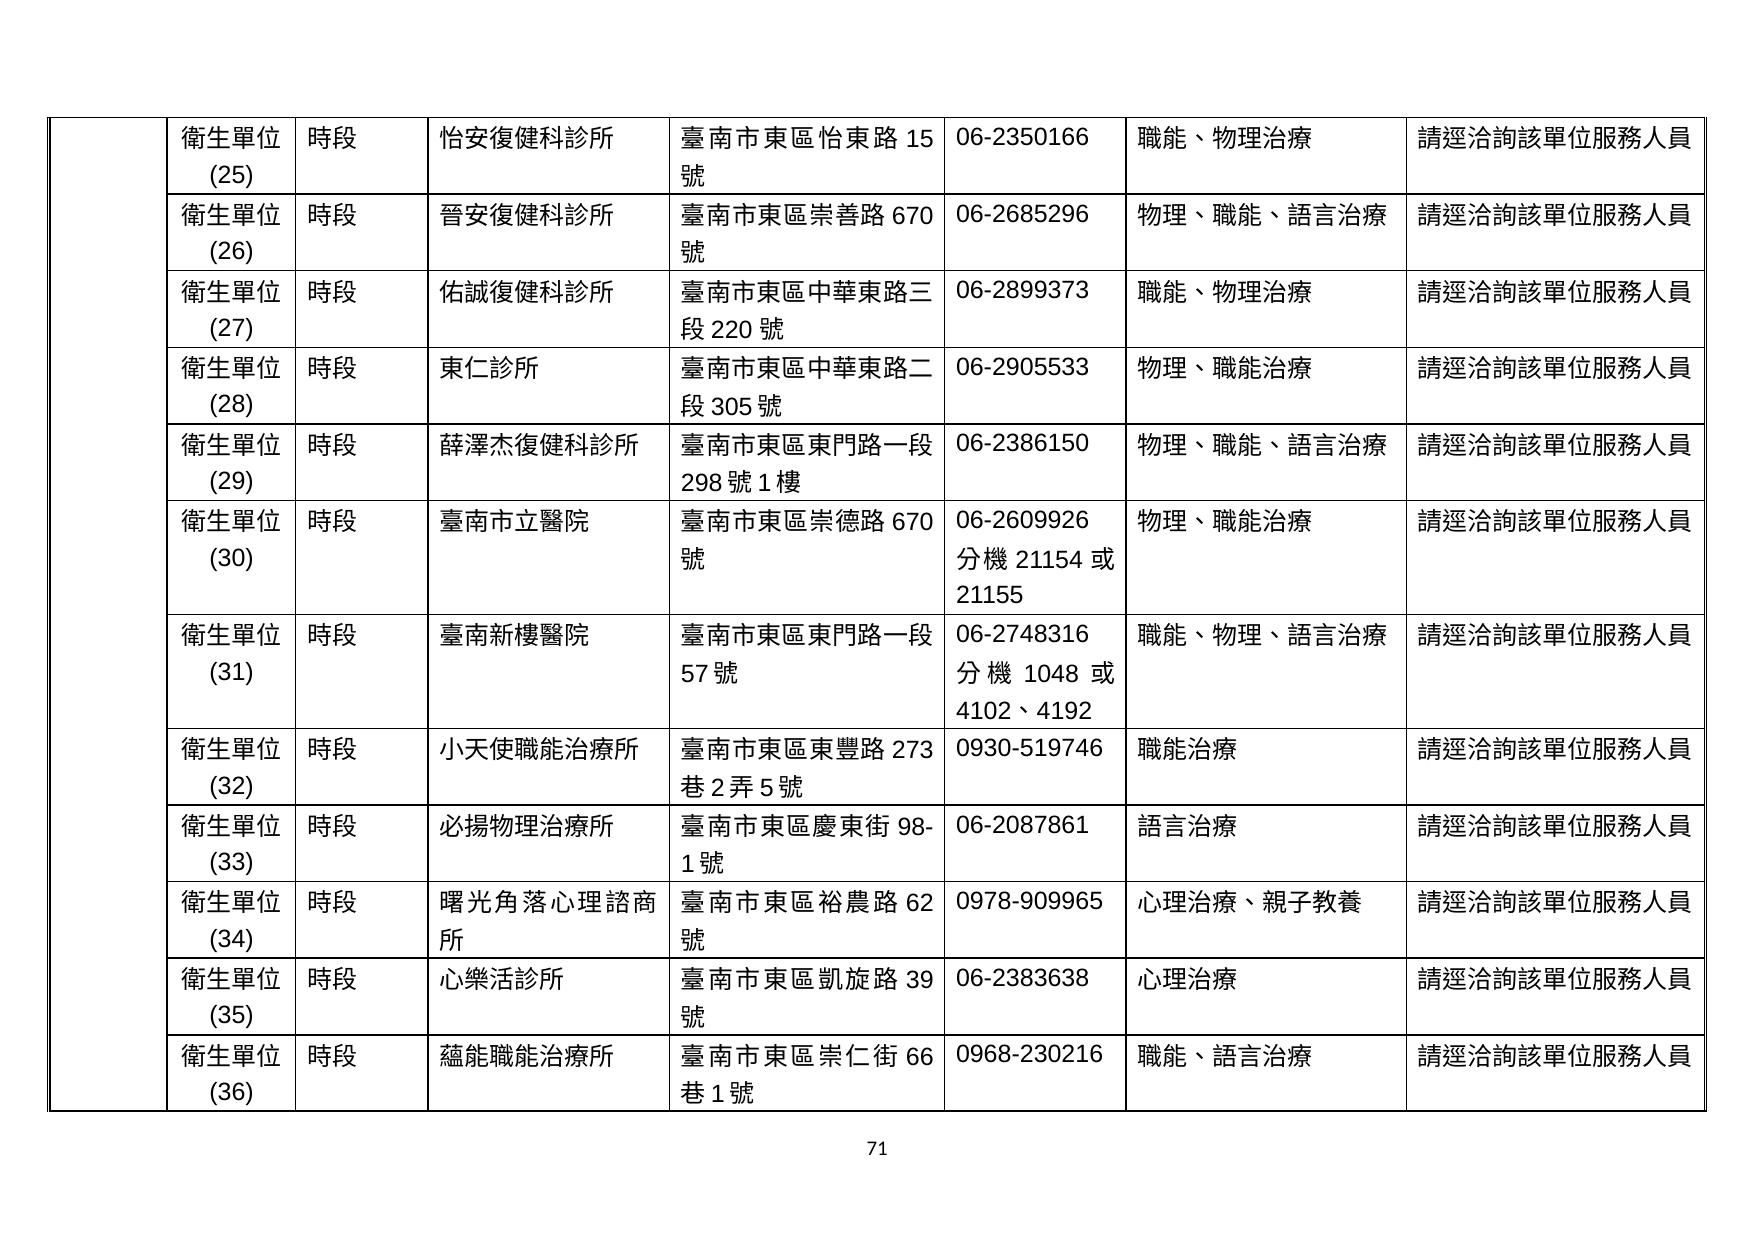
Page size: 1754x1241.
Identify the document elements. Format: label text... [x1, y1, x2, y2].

table_cell 請逕洽詢該單位服務人員 [1407, 882, 1704, 957]
table_cell 蘊能職能治療所 [429, 1036, 669, 1110]
table_cell 時段 [296, 882, 427, 957]
table_cell 衛生單位(34) [168, 882, 295, 957]
table_cell 0968-230216 [945, 1036, 1125, 1110]
table_cell 物理、職能治療 [1127, 348, 1406, 423]
table_cell 佑誠復健科診所 [429, 271, 669, 346]
table_cell 0930-519746 [945, 729, 1125, 804]
table_cell 衛生單位(28) [168, 348, 295, 423]
table_cell 臺南市東區東門路一段57號 [670, 615, 944, 728]
table_cell 職能、物理、語言治療 [1127, 615, 1406, 728]
table_cell 時段 [296, 118, 427, 193]
table_cell 時段 [296, 1036, 427, 1110]
table_cell 06-2899373 [945, 271, 1125, 346]
table_cell 臺南市東區怡東路15號 [670, 118, 944, 193]
table_cell 必揚物理治療所 [429, 806, 669, 881]
table_cell 衛生單位(32) [168, 729, 295, 804]
table_cell 臺南市東區凱旋路39號 [670, 959, 944, 1034]
table_cell 衛生單位(27) [168, 271, 295, 346]
table_cell 時段 [296, 425, 427, 499]
table_cell 臺南市東區東豐路273巷2弄5號 [670, 729, 944, 804]
table_cell 請逕洽詢該單位服務人員 [1407, 271, 1704, 346]
table_cell 請逕洽詢該單位服務人員 [1407, 729, 1704, 804]
table_cell 衛生單位(31) [168, 615, 295, 728]
table_cell 0978-909965 [945, 882, 1125, 957]
table_cell 06-2609926 分機21154或21155 [945, 501, 1125, 613]
table_cell 衛生單位(33) [168, 806, 295, 881]
table_cell 臺南市立醫院 [429, 501, 669, 613]
table_cell 臺南市東區裕農路62號 [670, 882, 944, 957]
table_cell 06-2087861 [945, 806, 1125, 881]
table_cell 時段 [296, 195, 427, 270]
table_cell 06-2685296 [945, 195, 1125, 270]
table_cell 請逕洽詢該單位服務人員 [1407, 615, 1704, 728]
table_cell 職能、語言治療 [1127, 1036, 1406, 1110]
table_cell 心理治療 [1127, 959, 1406, 1034]
table_cell 請逕洽詢該單位服務人員 [1407, 195, 1704, 270]
table_cell 語言治療 [1127, 806, 1406, 881]
table_cell 晉安復健科診所 [429, 195, 669, 270]
table_cell 臺南市東區中華東路三段220 號 [670, 271, 944, 346]
table_cell 06-2386150 [945, 425, 1125, 499]
table_cell 臺南市東區慶東街98-1號 [670, 806, 944, 881]
table_cell 職能、物理治療 [1127, 271, 1406, 346]
table_cell 職能治療 [1127, 729, 1406, 804]
table_cell 怡安復健科診所 [429, 118, 669, 193]
table_cell [51, 118, 166, 1110]
table_cell 物理、職能、語言治療 [1127, 425, 1406, 499]
table_cell 06-2350166 [945, 118, 1125, 193]
table_cell 時段 [296, 729, 427, 804]
table_cell 06-2748316 分機1048或4102、4192 [945, 615, 1125, 728]
table_cell 小天使職能治療所 [429, 729, 669, 804]
table_cell 東仁診所 [429, 348, 669, 423]
table_cell 曙光角落心理諮商所 [429, 882, 669, 957]
table_cell 臺南市東區崇德路670號 [670, 501, 944, 613]
table_cell 請逕洽詢該單位服務人員 [1407, 501, 1704, 613]
table_cell 時段 [296, 271, 427, 346]
table_cell 時段 [296, 615, 427, 728]
table_cell 時段 [296, 959, 427, 1034]
table_cell 薛澤杰復健科診所 [429, 425, 669, 499]
table_cell 衛生單位(25) [168, 118, 295, 193]
table_cell 衛生單位(35) [168, 959, 295, 1034]
table_cell 請逕洽詢該單位服務人員 [1407, 118, 1704, 193]
table_cell 衛生單位(30) [168, 501, 295, 613]
table_cell 衛生單位(26) [168, 195, 295, 270]
table_cell 臺南市東區崇善路670號 [670, 195, 944, 270]
table_cell 心樂活診所 [429, 959, 669, 1034]
table_cell 臺南市東區中華東路二段305號 [670, 348, 944, 423]
table_cell 臺南市東區東門路一段298號1樓 [670, 425, 944, 499]
table_cell 衛生單位(29) [168, 425, 295, 499]
table_cell 臺南市東區崇仁街66巷1號 [670, 1036, 944, 1110]
table_cell 請逕洽詢該單位服務人員 [1407, 959, 1704, 1034]
table_cell 請逕洽詢該單位服務人員 [1407, 1036, 1704, 1110]
table_cell 職能、物理治療 [1127, 118, 1406, 193]
table_cell 06-2383638 [945, 959, 1125, 1034]
table_cell 時段 [296, 806, 427, 881]
table_cell 心理治療、親子教養 [1127, 882, 1406, 957]
table_cell 物理、職能、語言治療 [1127, 195, 1406, 270]
table_cell 請逕洽詢該單位服務人員 [1407, 425, 1704, 499]
table_cell 請逕洽詢該單位服務人員 [1407, 348, 1704, 423]
table_cell 時段 [296, 348, 427, 423]
table_cell 物理、職能治療 [1127, 501, 1406, 613]
table_cell 時段 [296, 501, 427, 613]
table_cell 臺南新樓醫院 [429, 615, 669, 728]
table_cell 衛生單位(36) [168, 1036, 295, 1110]
table_cell 請逕洽詢該單位服務人員 [1407, 806, 1704, 881]
table_cell 06-2905533 [945, 348, 1125, 423]
